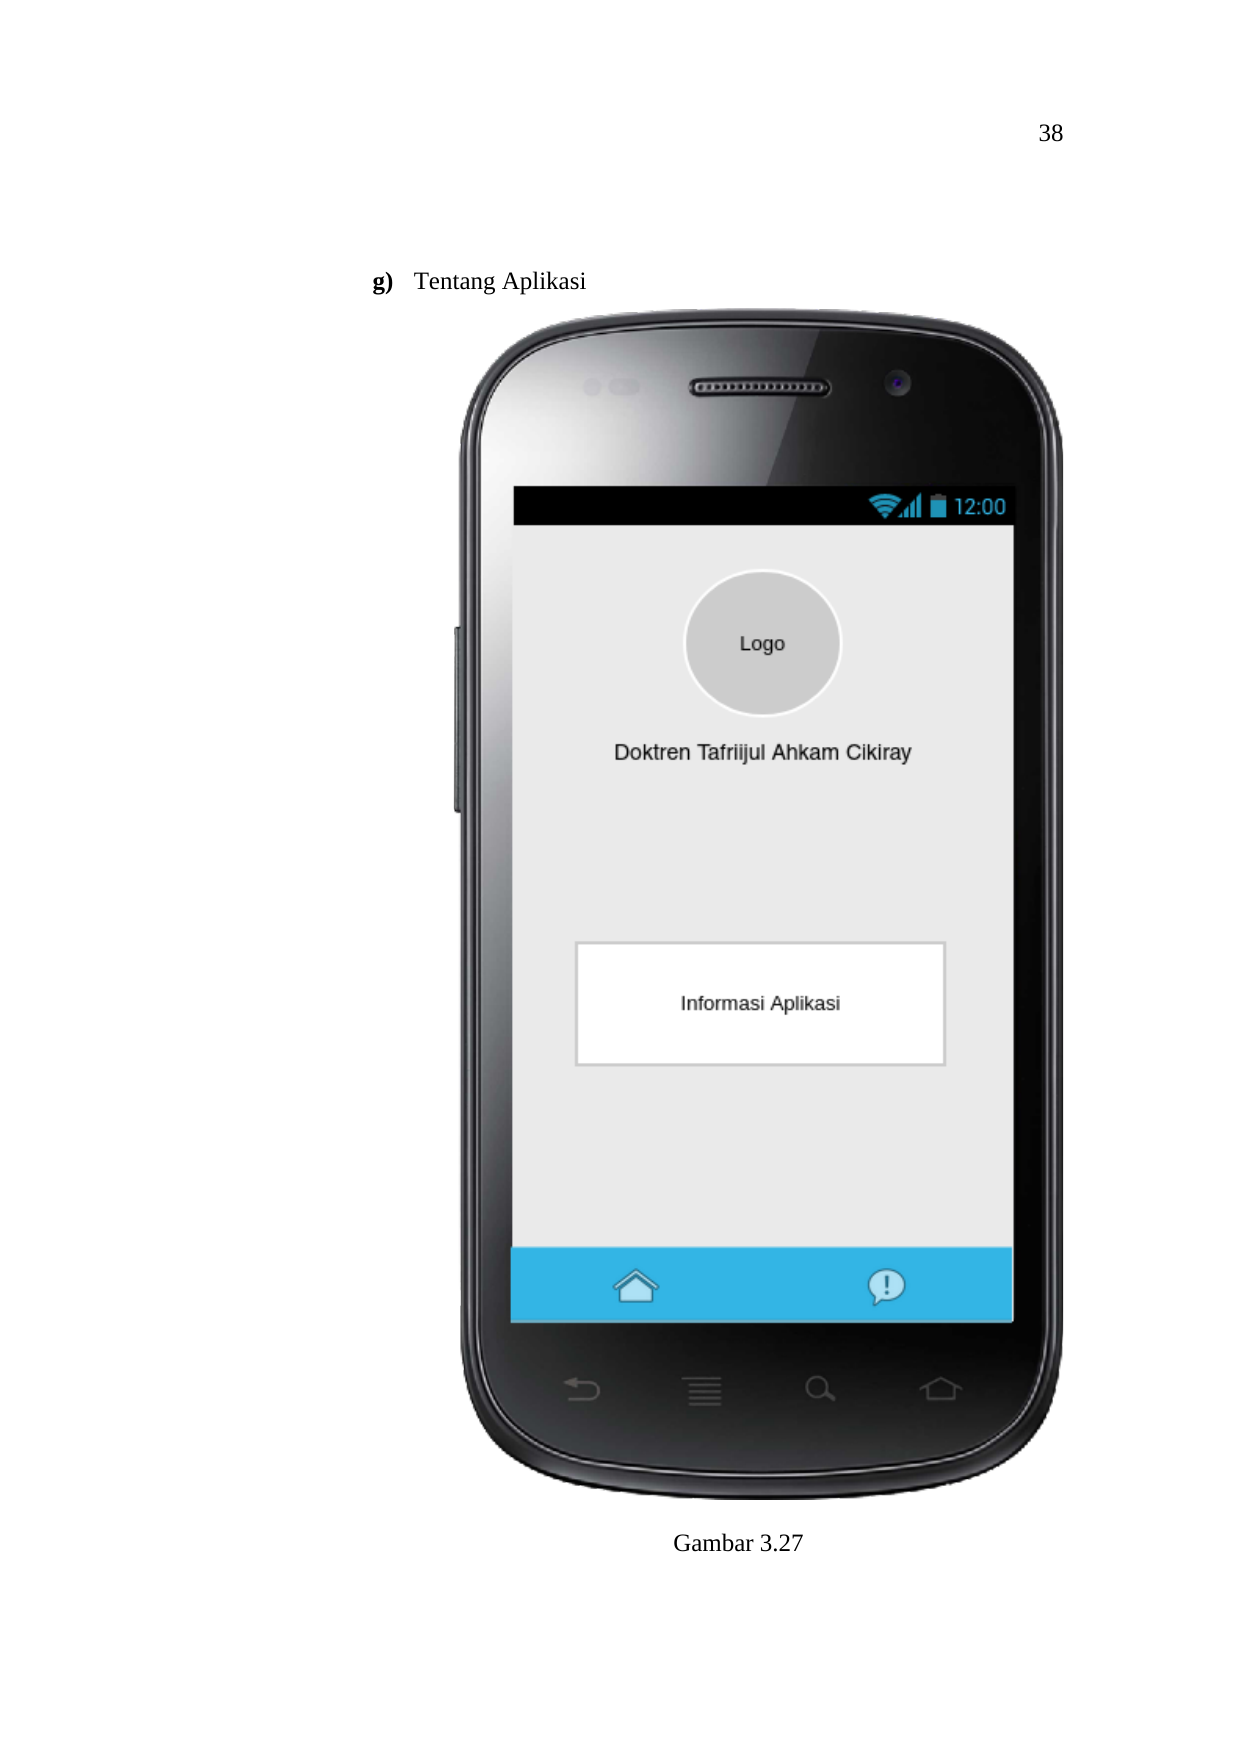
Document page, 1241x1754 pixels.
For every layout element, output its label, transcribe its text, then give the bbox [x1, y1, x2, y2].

picture [453, 308, 1064, 1500]
list Tentang Aplikasi [366, 266, 1063, 294]
text Gambar 3.27 [325, 1500, 1063, 1557]
